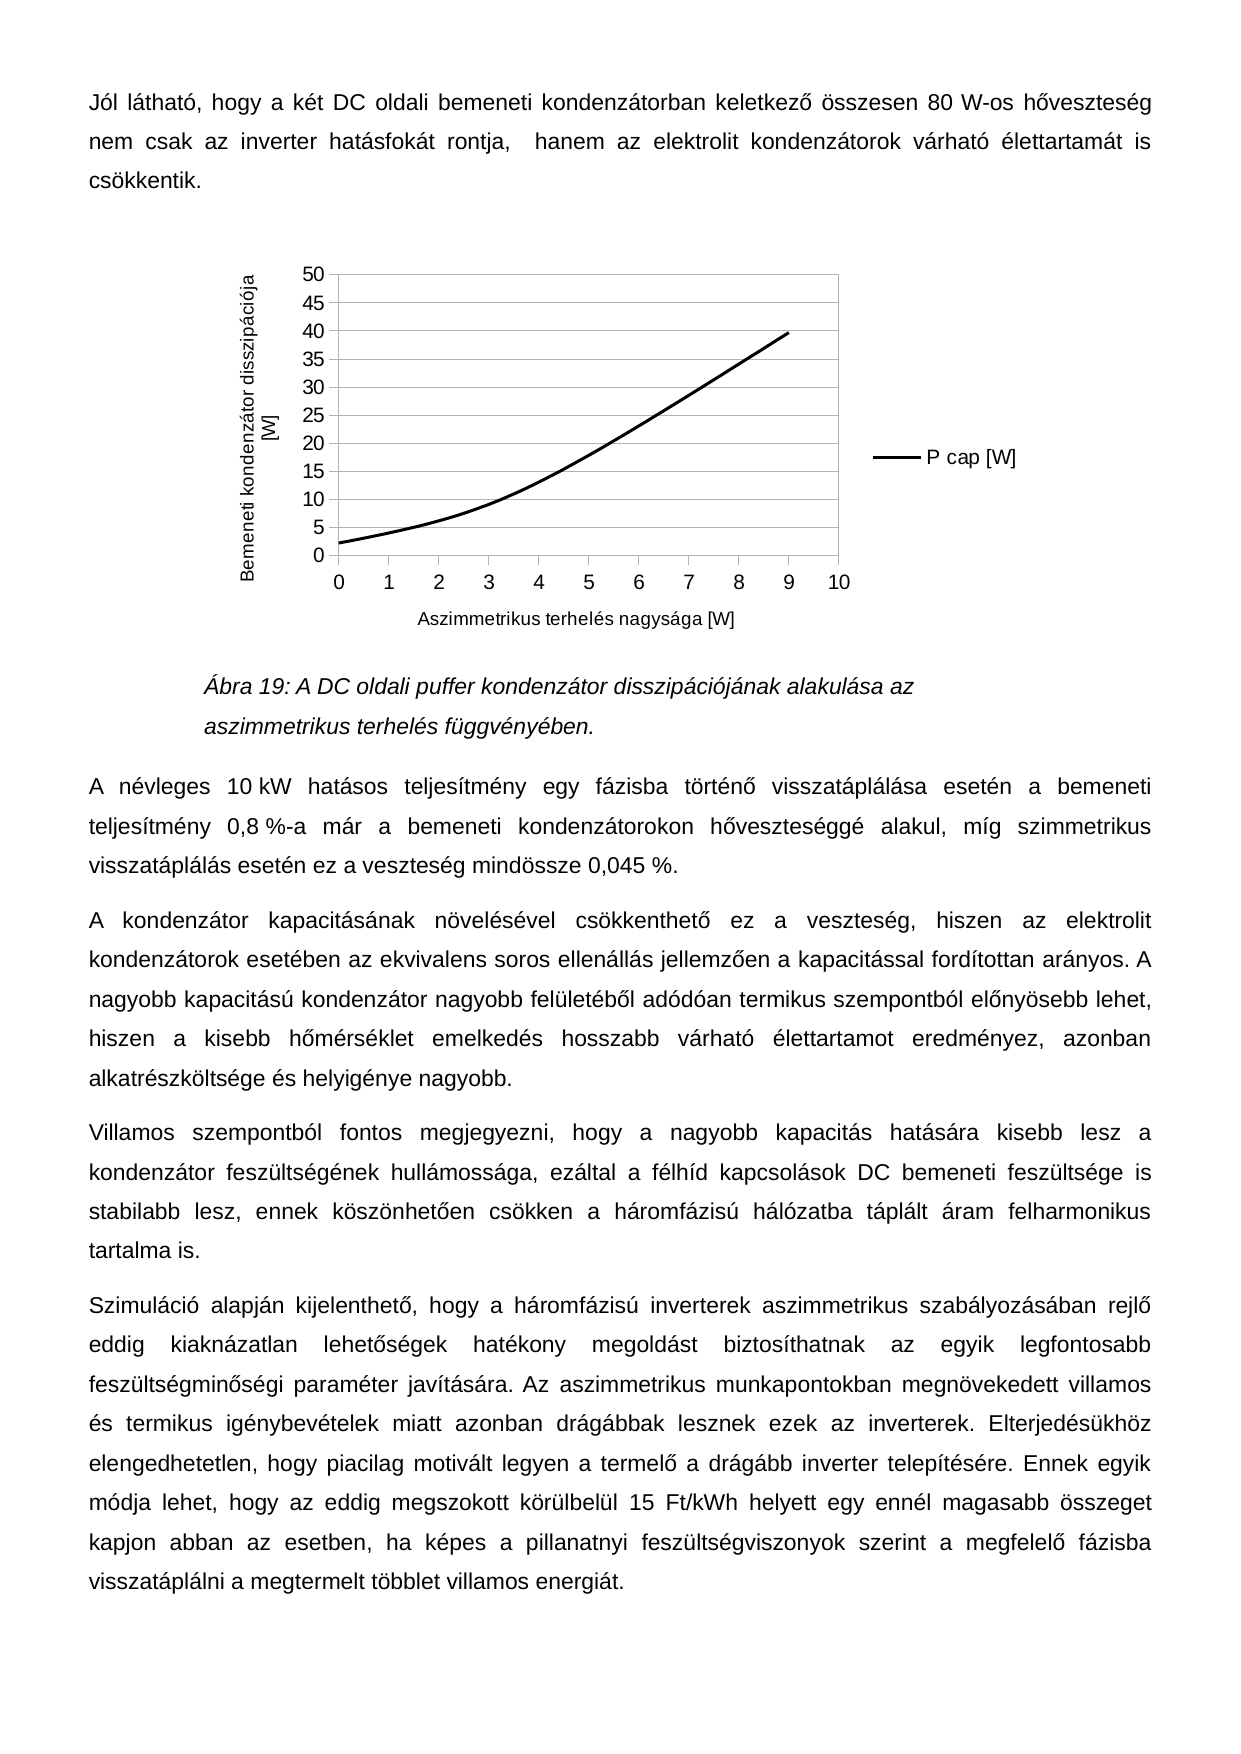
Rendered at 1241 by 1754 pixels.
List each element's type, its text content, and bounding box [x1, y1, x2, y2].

text Villamos szempontból fontos megjegyezni, hogy a nagyobb kapacitás hatására kisebb lesz a kondenzátor feszültségének hullámossága, ezáltal a félhíd kapcsolások DC bemeneti feszültsége is stabilabb lesz, ennek köszönhetően csökken a háromfázisú hálózatba táplált áram felharmonikus tartalma is. [88, 1119, 1152, 1264]
text A névleges 10 kW hatásos teljesítmény egy fázisba történő visszatáplálása esetén a bemeneti teljesítmény 0,8 %-a már a bemeneti kondenzátorokon hőveszteséggé alakul, míg szimmetrikus visszatáplálás esetén ez a veszteség mindössze 0,045 %. [88, 222, 1152, 878]
text A kondenzátor kapacitásának növelésével csökkenthető ez a veszteség, hiszen az elektrolit kondenzátorok esetében az ekvivalens soros ellenállás jellemzően a kapacitással fordítottan arányos. A nagyobb kapacitású kondenzátor nagyobb felületéből adódóan termikus szempontból előnyösebb lehet, hiszen a kisebb hőmérséklet emelkedés hosszabb várható élettartamot eredményez, azonban alkatrészköltsége és helyigénye nagyobb. [88, 907, 1152, 1091]
text Jól látható, hogy a két DC oldali bemeneti kondenzátorban keletkező összesen 80 W-os hőveszteség nem csak az inverter hatásfokát rontja, hanem az elektrolit kondenzátorok várható élettartamát is csökkentik. [88, 88, 1152, 194]
text Ábra 19: A DC oldali puffer kondenzátor disszipációjának alakulása az aszimmetrikus terhelés függvényében. [204, 255, 1037, 739]
text Szimuláció alapján kijelenthető, hogy a háromfázisú inverterek aszimmetrikus szabályozásában rejlő eddig kiaknázatlan lehetőségek hatékony megoldást biztosíthatnak az egyik legfontosabb feszültségminőségi paraméter javítására. Az aszimmetrikus munkapontokban megnövekedett villamos és termikus igénybevételek miatt azonban drágábbak lesznek ezek az inverterek. Elterjedésükhöz elengedhetetlen, hogy piacilag motivált legyen a termelő a drágább inverter telepítésére. Ennek egyik módja lehet, hogy az eddig megszokott körülbelül 15 Ft/kWh helyett egy ennél magasabb összeget kapjon abban az esetben, ha képes a pillanatnyi feszültségviszonyok szerint a megfelelő fázisba visszatáplálni a megtermelt többlet villamos energiát. [88, 1292, 1152, 1594]
